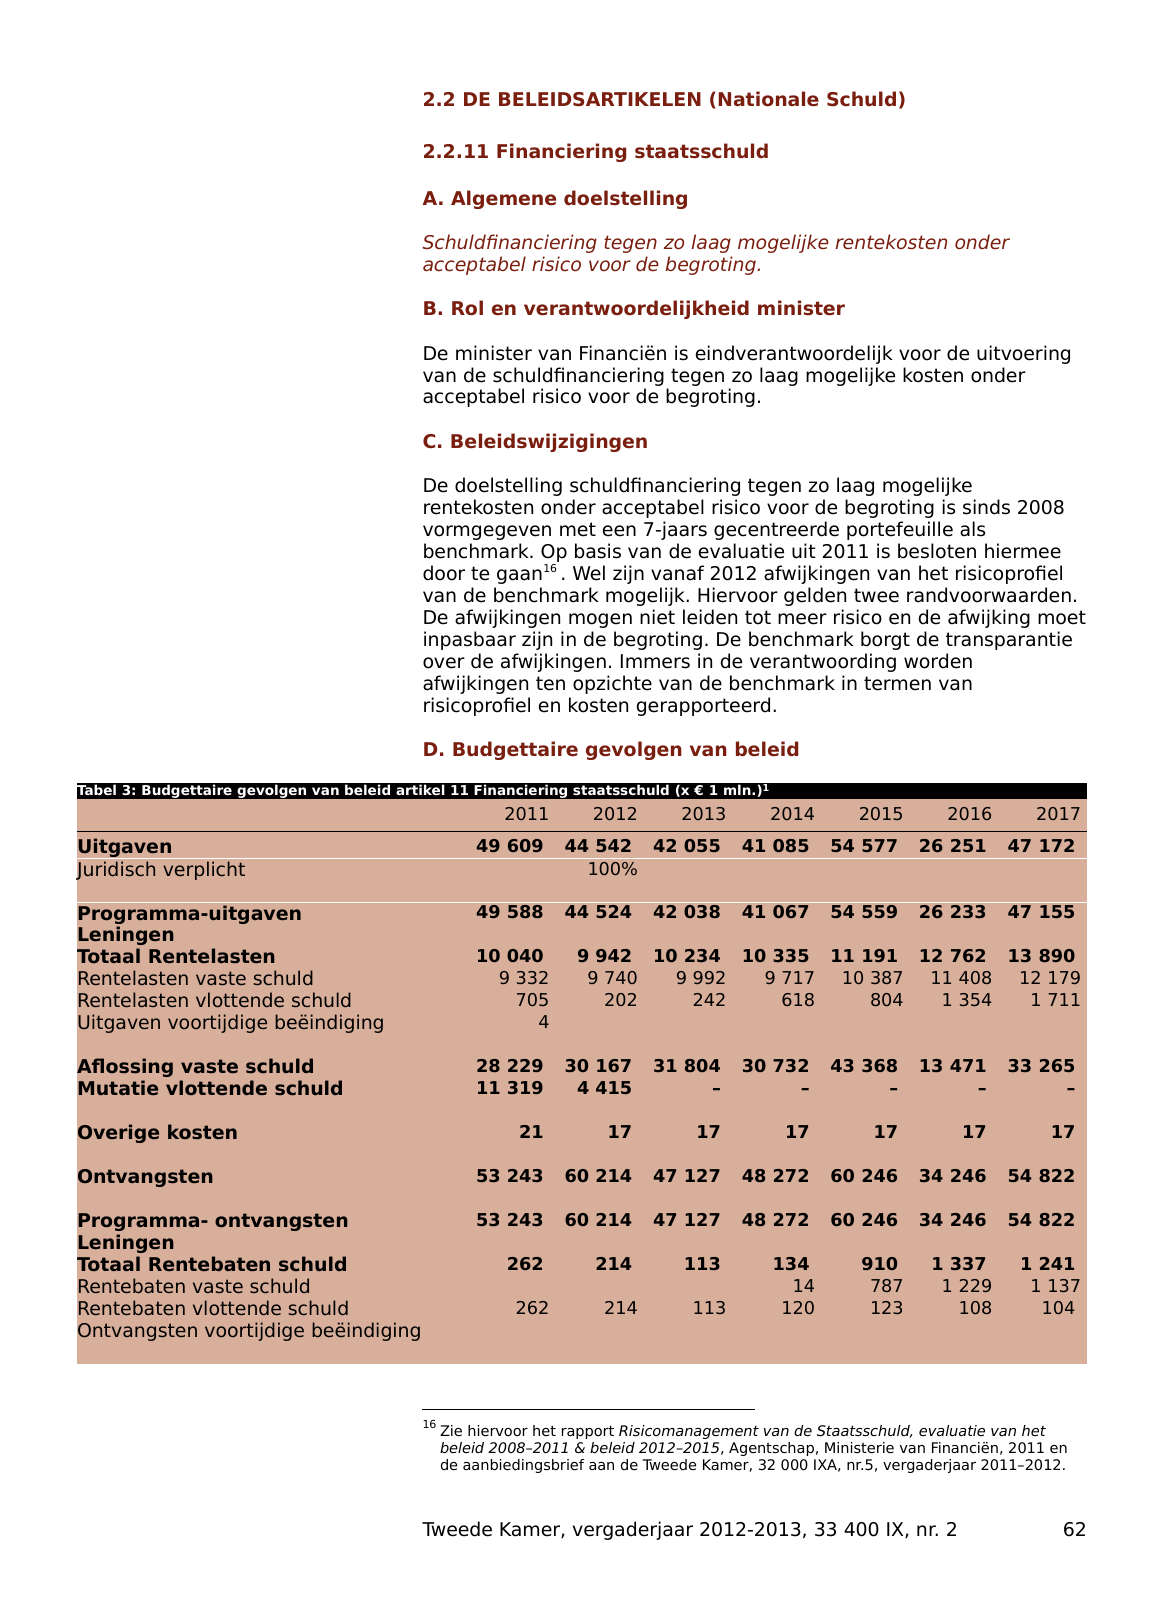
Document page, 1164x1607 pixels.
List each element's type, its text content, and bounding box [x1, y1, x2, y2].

table_cell Mutatie vlottende schuld [77, 1078, 466, 1100]
table_cell 12 762 [909, 946, 998, 968]
table_cell 17 [821, 1122, 909, 1144]
table_cell 47 155 [998, 903, 1087, 924]
table_header Tabel 3: Budgettaire gevolgen van beleid artikel 11 Financiering staatsschuld (x € 1 mln.)1 [77, 783, 1087, 798]
table_cell 54 822 [998, 1210, 1087, 1232]
table_cell 54 577 [821, 832, 909, 858]
table_cell 60 214 [555, 1166, 644, 1188]
table_cell [466, 859, 555, 880]
table_cell Juridisch verplicht [77, 859, 466, 880]
table_cell 17 [644, 1122, 732, 1144]
table_cell 47 127 [644, 1166, 732, 1188]
table_cell [821, 1320, 909, 1342]
table_cell 2015 [821, 799, 909, 831]
table_cell [998, 1100, 1087, 1122]
table_cell [821, 859, 909, 880]
table_cell 4 [466, 1012, 555, 1034]
table_cell Overige kosten [77, 1122, 466, 1144]
table_cell [77, 1188, 466, 1210]
table_cell 113 [644, 1254, 732, 1276]
table_cell [555, 1100, 644, 1122]
table_cell Programma- ontvangsten [77, 1210, 466, 1232]
table_cell [998, 924, 1087, 946]
table_cell 43 368 [821, 1056, 909, 1078]
table_cell 17 [732, 1122, 821, 1144]
table_cell 787 [821, 1276, 909, 1298]
table_cell 34 246 [909, 1166, 998, 1188]
table_cell 1 711 [998, 990, 1087, 1012]
table_cell 34 246 [909, 1210, 998, 1232]
table_cell 49 588 [466, 903, 555, 924]
table_cell Uitgaven voortijdige beëindiging [77, 1012, 466, 1034]
table_cell 10 234 [644, 946, 732, 968]
table_cell 48 272 [732, 1166, 821, 1188]
table_cell [555, 880, 644, 902]
table_cell [555, 1144, 644, 1166]
table_cell 9 942 [555, 946, 644, 968]
table_cell 1 229 [909, 1276, 998, 1298]
table_cell [644, 1034, 732, 1056]
table_cell 60 214 [555, 1210, 644, 1232]
text Schuldfinanciering tegen zo laag mogelijke rentekosten onder acceptabel risico voor de begroting. [422, 232, 1087, 276]
table_cell [998, 1012, 1087, 1034]
table_cell 11 191 [821, 946, 909, 968]
table_cell [732, 1320, 821, 1342]
table_cell 214 [555, 1298, 644, 1320]
table_cell [821, 1232, 909, 1254]
table_cell 60 246 [821, 1166, 909, 1188]
table_cell 60 246 [821, 1210, 909, 1232]
table_cell 100% [555, 859, 644, 880]
table_cell [644, 1342, 732, 1364]
table_cell [909, 1034, 998, 1056]
table_cell [909, 1342, 998, 1364]
table_cell [644, 1144, 732, 1166]
table_cell [466, 1276, 555, 1298]
table_cell [644, 1232, 732, 1254]
table_cell 242 [644, 990, 732, 1012]
table_cell 910 [821, 1254, 909, 1276]
table_cell 13 471 [909, 1056, 998, 1078]
table_cell [909, 1100, 998, 1122]
table_cell 47 127 [644, 1210, 732, 1232]
table_cell – [998, 1078, 1087, 1100]
table_cell [909, 1012, 998, 1034]
table_cell [998, 1144, 1087, 1166]
table_cell [644, 859, 732, 880]
table_cell [555, 1320, 644, 1342]
table_cell 41 085 [732, 832, 821, 858]
table_cell [732, 1034, 821, 1056]
table_cell [466, 880, 555, 902]
table_cell [732, 924, 821, 946]
table_cell [466, 1144, 555, 1166]
table_cell 42 038 [644, 903, 732, 924]
subtitle A. Algemene doelstelling [422, 188, 1087, 210]
table_cell 17 [909, 1122, 998, 1144]
table_cell 9 992 [644, 968, 732, 990]
table_cell 48 272 [732, 1210, 821, 1232]
table_cell [555, 1012, 644, 1034]
table_cell 9 717 [732, 968, 821, 990]
table_cell [732, 880, 821, 902]
table_cell 44 542 [555, 832, 644, 858]
table_cell 11 408 [909, 968, 998, 990]
table_cell [909, 1320, 998, 1342]
table_cell Rentelasten vaste schuld [77, 968, 466, 990]
table_cell [644, 1320, 732, 1342]
table_cell 10 335 [732, 946, 821, 968]
table_cell 11 319 [466, 1078, 555, 1100]
table_cell [555, 1232, 644, 1254]
table_cell Rentebaten vaste schuld [77, 1276, 466, 1298]
table_cell 1 354 [909, 990, 998, 1012]
table_cell [732, 1144, 821, 1166]
table_cell [821, 1342, 909, 1364]
table_cell [821, 880, 909, 902]
table_cell [732, 859, 821, 880]
table_cell [909, 1232, 998, 1254]
table_cell [644, 1100, 732, 1122]
table_cell 1 137 [998, 1276, 1087, 1298]
table_cell Leningen [77, 924, 466, 946]
table_cell Totaal Rentelasten [77, 946, 466, 968]
table_cell [821, 924, 909, 946]
table_cell 202 [555, 990, 644, 1012]
table_cell 30 167 [555, 1056, 644, 1078]
table_cell [555, 1342, 644, 1364]
table_cell Leningen [77, 1232, 466, 1254]
table_cell [644, 924, 732, 946]
table_cell [732, 1342, 821, 1364]
table_cell 54 822 [998, 1166, 1087, 1188]
table_cell [909, 1144, 998, 1166]
table_cell 2014 [732, 799, 821, 831]
table_cell [77, 1144, 466, 1166]
table_cell [644, 1188, 732, 1210]
table_cell Rentelasten vlottende schuld [77, 990, 466, 1012]
table_cell [821, 1012, 909, 1034]
table_cell [644, 1276, 732, 1298]
table_cell 705 [466, 990, 555, 1012]
table_cell [998, 1188, 1087, 1210]
table_cell – [821, 1078, 909, 1100]
table_cell [732, 1232, 821, 1254]
text De minister van Financiën is eindverantwoordelijk voor de uitvoering van de schuldfinanciering tegen zo laag mogelijke kosten onder acceptabel risico voor de begroting. [422, 342, 1087, 408]
table_cell [909, 1188, 998, 1210]
table_cell 2012 [555, 799, 644, 831]
table_cell [909, 859, 998, 880]
table_cell [998, 1034, 1087, 1056]
table_cell – [644, 1078, 732, 1100]
table_cell 2011 [466, 799, 555, 831]
table_cell [821, 1144, 909, 1166]
table_cell 108 [909, 1298, 998, 1320]
table_cell Rentebaten vlottende schuld [77, 1298, 466, 1320]
table_cell 44 524 [555, 903, 644, 924]
table_cell 123 [821, 1298, 909, 1320]
table_cell 804 [821, 990, 909, 1012]
table_cell 28 229 [466, 1056, 555, 1078]
table_cell Ontvangsten voortijdige beëindiging [77, 1320, 466, 1342]
table_cell 14 [732, 1276, 821, 1298]
table_cell [909, 880, 998, 902]
table_cell 41 067 [732, 903, 821, 924]
table_cell Ontvangsten [77, 1166, 466, 1188]
table_cell Totaal Rentebaten schuld [77, 1254, 466, 1276]
table_cell [555, 1276, 644, 1298]
table_cell 262 [466, 1254, 555, 1276]
table_cell – [732, 1078, 821, 1100]
table_cell [998, 1232, 1087, 1254]
table_cell 42 055 [644, 832, 732, 858]
table_cell 12 179 [998, 968, 1087, 990]
table_cell [555, 1034, 644, 1056]
table_cell [466, 1232, 555, 1254]
table_cell [466, 1188, 555, 1210]
table_cell [732, 1100, 821, 1122]
table_cell [555, 1188, 644, 1210]
table_cell 2013 [644, 799, 732, 831]
table_cell 1 337 [909, 1254, 998, 1276]
table_cell [77, 1034, 466, 1056]
table_cell [644, 1012, 732, 1034]
subtitle 2.2.11 Financiering staatsschuld [422, 141, 1087, 163]
text De doelstelling schuldfinanciering tegen zo laag mogelijke rentekosten onder acceptabel risico voor de begroting is sinds 2008 vormgegeven met een 7-jaars gecentreerde portefeuille als benchmark. Op basis van de evaluatie uit 2011 is besloten hiermee door te gaan. Wel zijn vanaf 2012 afwijkingen van het risicoprofiel van de benchmark mogelijk. Hiervoor gelden twee randvoorwaarden. De afwijkingen mogen niet leiden tot meer risico en de afwijking moet inpasbaar zijn in de begroting. De benchmark borgt de transparantie over de afwijkingen. Immers in de verantwoording worden afwijkingen ten opzichte van de benchmark in termen van risicoprofiel en kosten gerapporteerd. [422, 475, 1087, 717]
table_cell 53 243 [466, 1166, 555, 1188]
table_cell [998, 1320, 1087, 1342]
table_cell [821, 1188, 909, 1210]
table_cell 4 415 [555, 1078, 644, 1100]
table_cell [821, 1100, 909, 1122]
subtitle B. Rol en verantwoordelijkheid minister [422, 298, 1087, 320]
table_cell [466, 924, 555, 946]
table_cell 47 172 [998, 832, 1087, 858]
table_cell 2016 [909, 799, 998, 831]
table_cell Aflossing vaste schuld [77, 1056, 466, 1078]
table_cell 49 609 [466, 832, 555, 858]
table_cell [732, 1012, 821, 1034]
table_cell 104 [998, 1298, 1087, 1320]
table_cell [732, 1188, 821, 1210]
subtitle C. Beleidswijzigingen [422, 431, 1087, 453]
table_cell – [909, 1078, 998, 1100]
table_cell 54 559 [821, 903, 909, 924]
table_cell 26 233 [909, 903, 998, 924]
table_cell 113 [644, 1298, 732, 1320]
table_cell [998, 859, 1087, 880]
table_cell [466, 1342, 555, 1364]
table_cell 9 332 [466, 968, 555, 990]
table_cell [77, 880, 466, 902]
table_cell 30 732 [732, 1056, 821, 1078]
table_cell 17 [555, 1122, 644, 1144]
table_cell 2017 [998, 799, 1087, 831]
table_cell 33 265 [998, 1056, 1087, 1078]
table_cell [466, 1320, 555, 1342]
table_cell [466, 1034, 555, 1056]
table_cell [77, 799, 466, 831]
table_cell [998, 880, 1087, 902]
subtitle D. Budgettaire gevolgen van beleid [422, 739, 1087, 761]
table_cell 13 890 [998, 946, 1087, 968]
table_cell 17 [998, 1122, 1087, 1144]
table_cell 10 387 [821, 968, 909, 990]
table_cell Programma-uitgaven [77, 903, 466, 924]
table_cell 262 [466, 1298, 555, 1320]
table_cell 10 040 [466, 946, 555, 968]
table_cell 618 [732, 990, 821, 1012]
table_cell Uitgaven [77, 832, 466, 858]
table_cell 120 [732, 1298, 821, 1320]
table_cell 1 241 [998, 1254, 1087, 1276]
table_cell [77, 1342, 466, 1364]
table_cell 134 [732, 1254, 821, 1276]
table_cell 53 243 [466, 1210, 555, 1232]
subtitle 2.2 DE BELEIDSARTIKELEN (Nationale Schuld) [422, 89, 1087, 111]
table_cell [466, 1100, 555, 1122]
table_cell [555, 924, 644, 946]
text Zie hiervoor het rapport Risicomanagement van de Staatsschuld, evaluatie van het beleid 2008–2011 & beleid 2012–2015, Agentschap, Ministerie van Financiën, 2011 en de aanbiedingsbrief aan de Tweede Kamer, 32 000 IXA, nr.5, vergaderjaar 2011–2012. [422, 1418, 1087, 1474]
table_cell 214 [555, 1254, 644, 1276]
table_cell [998, 1342, 1087, 1364]
table_cell 9 740 [555, 968, 644, 990]
table_cell [909, 924, 998, 946]
table_cell [644, 880, 732, 902]
table_cell [821, 1034, 909, 1056]
table_cell [77, 1100, 466, 1122]
table_cell 31 804 [644, 1056, 732, 1078]
table_cell 21 [466, 1122, 555, 1144]
table_cell 26 251 [909, 832, 998, 858]
